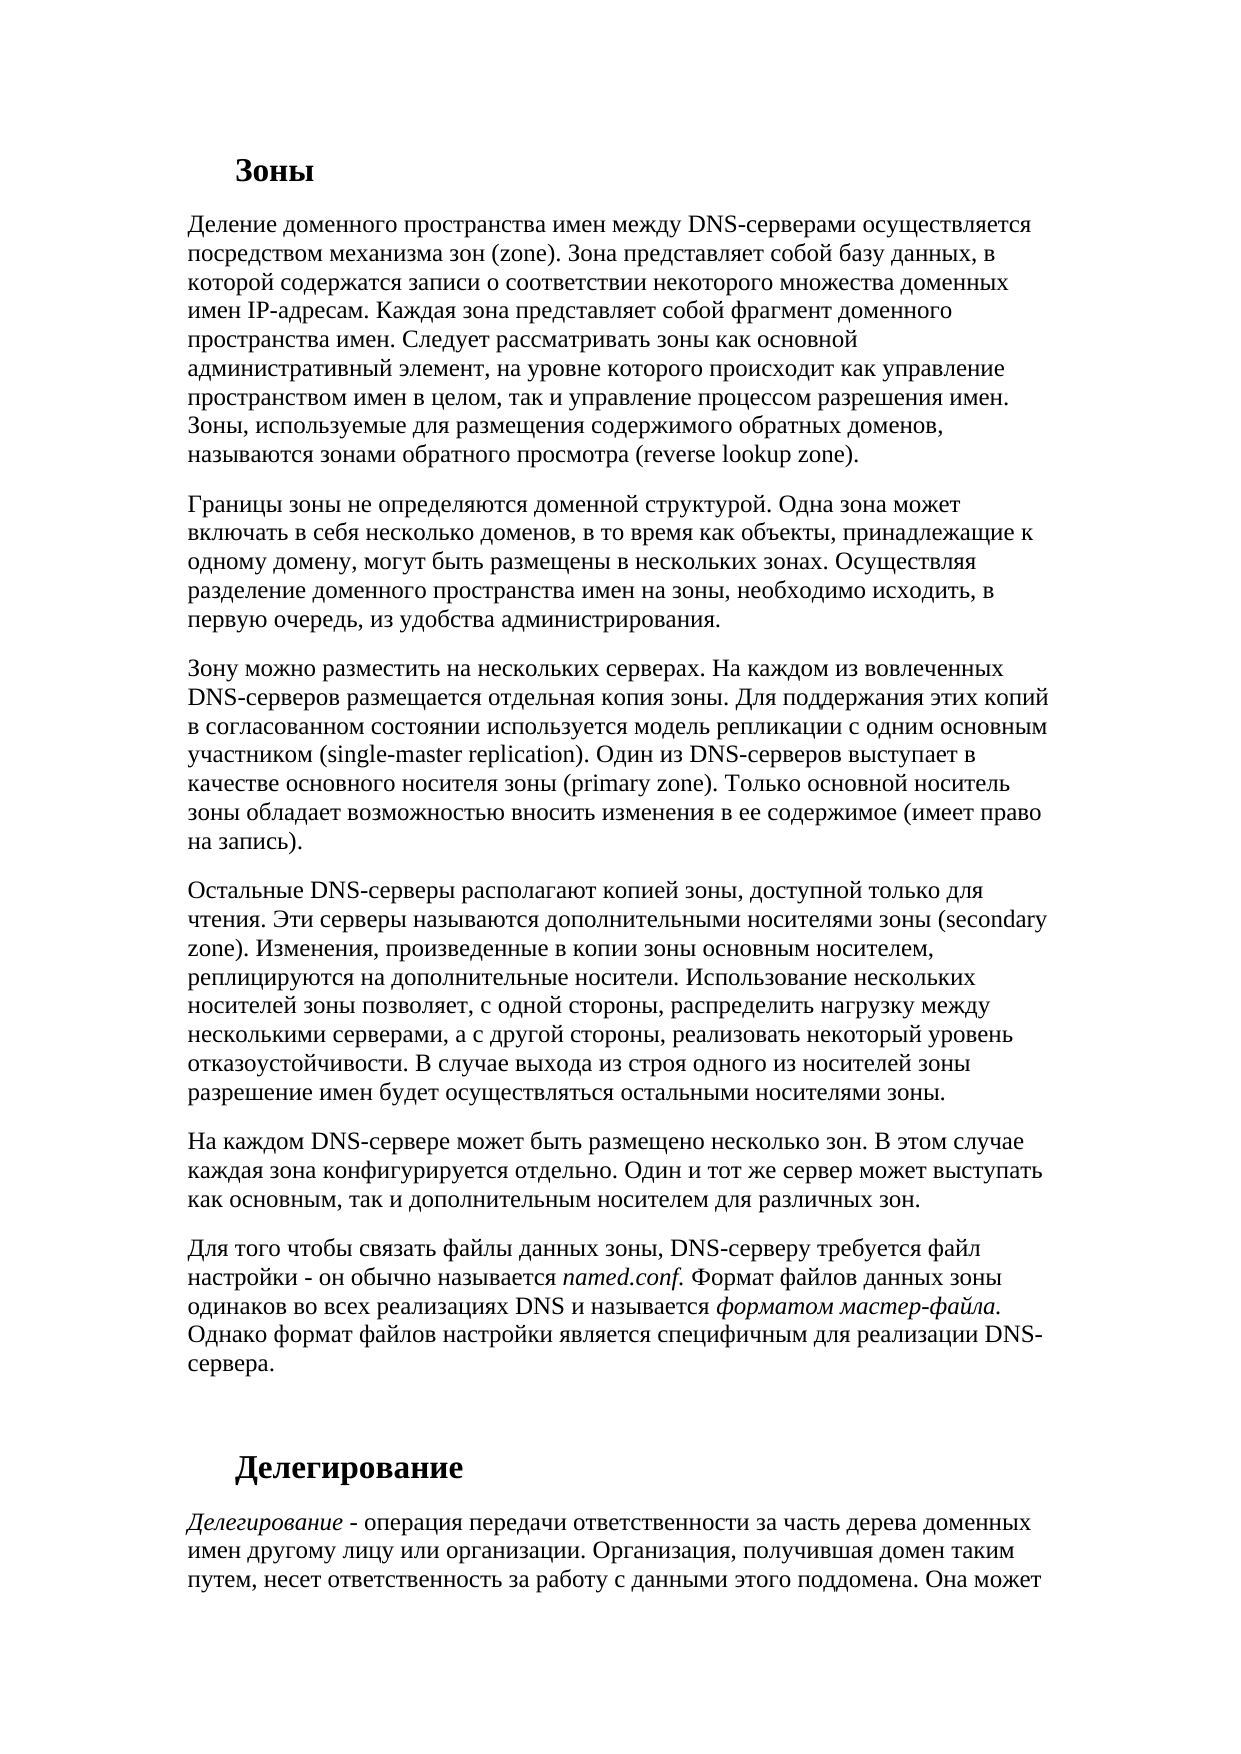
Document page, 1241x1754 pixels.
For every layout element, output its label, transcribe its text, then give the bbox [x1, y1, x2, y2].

text Зону можно разместить на нескольких серверах. На каждом из вовлеченных DNS-серверов размещается отдельная копия зоны. Для поддержания этих копий в согласованном состоянии используется модель репликации с одним основным участником (single-master replication). Один из DNS-серверов выступает в качестве основного носителя зоны (primary zone). Только основной носитель зоны обладает возможностью вносить изменения в ее содержимое (имеет право на запись). [187, 653, 1053, 854]
text Зоны [187, 150, 1053, 188]
text Деление доменного пространства имен между DNS-серверами осуществляется посредством механизма зон (zone). Зона представляет собой базу данных, в которой содержатся записи о соответствии некоторого множества доменных имен IP-адресам. Каждая зона представляет собой фрагмент доменного пространства имен. Следует рассматривать зоны как основной административный элемент, на уровне которого происходит как управление пространством имен в целом, так и управление процессом разрешения имен. Зоны, используемые для размещения содержимого обратных доменов, называются зонами обратного просмотра (reverse lookup zone). [187, 209, 1053, 468]
text На каждом DNS-сервере может быть размещено несколько зон. В этом случае каждая зона конфигурируется отдельно. Один и тот же сервер может выступать как основным, так и дополнительным носителем для различных зон. [187, 1126, 1053, 1212]
text Делегирование [187, 1447, 1053, 1486]
text Границы зоны не определяются доменной структурой. Одна зона может включать в себя несколько доменов, в то время как объекты, принадлежащие к одному домену, могут быть размещены в нескольких зонах. Осуществляя разделение доменного пространства имен на зоны, необходимо исходить, в первую очередь, из удобства администрирования. [187, 489, 1053, 632]
text Остальные DNS-серверы располагают копией зоны, доступной только для чтения. Эти серверы называются дополнительными носителями зоны (secondary zone). Изменения, произведенные в копии зоны основным носителем, реплицируются на дополнительные носители. Использование нескольких носителей зоны позволяет, с одной стороны, распределить нагрузку между несколькими серверами, а с другой стороны, реализовать некоторый уровень отказоустойчивости. В случае выхода из строя одного из носителей зоны разрешение имен будет осуществляться остальными носителями зоны. [187, 875, 1053, 1105]
text Для того чтобы связать файлы данных зоны, DNS-серверу требуется файл настройки - он обычно называется named.conf. Формат файлов данных зоны одинаков во всех реализациях DNS и называется форматом мастер-файла. Однако формат файлов настройки является специфичным для реализации DNS-сервера. [187, 1233, 1053, 1377]
text Делегирование - операция передачи ответственности за часть дерева доменных имен другому лицу или организации. Организация, получившая домен таким путем, несет ответственность за работу с данными этого поддомена. Она может [187, 1507, 1053, 1593]
